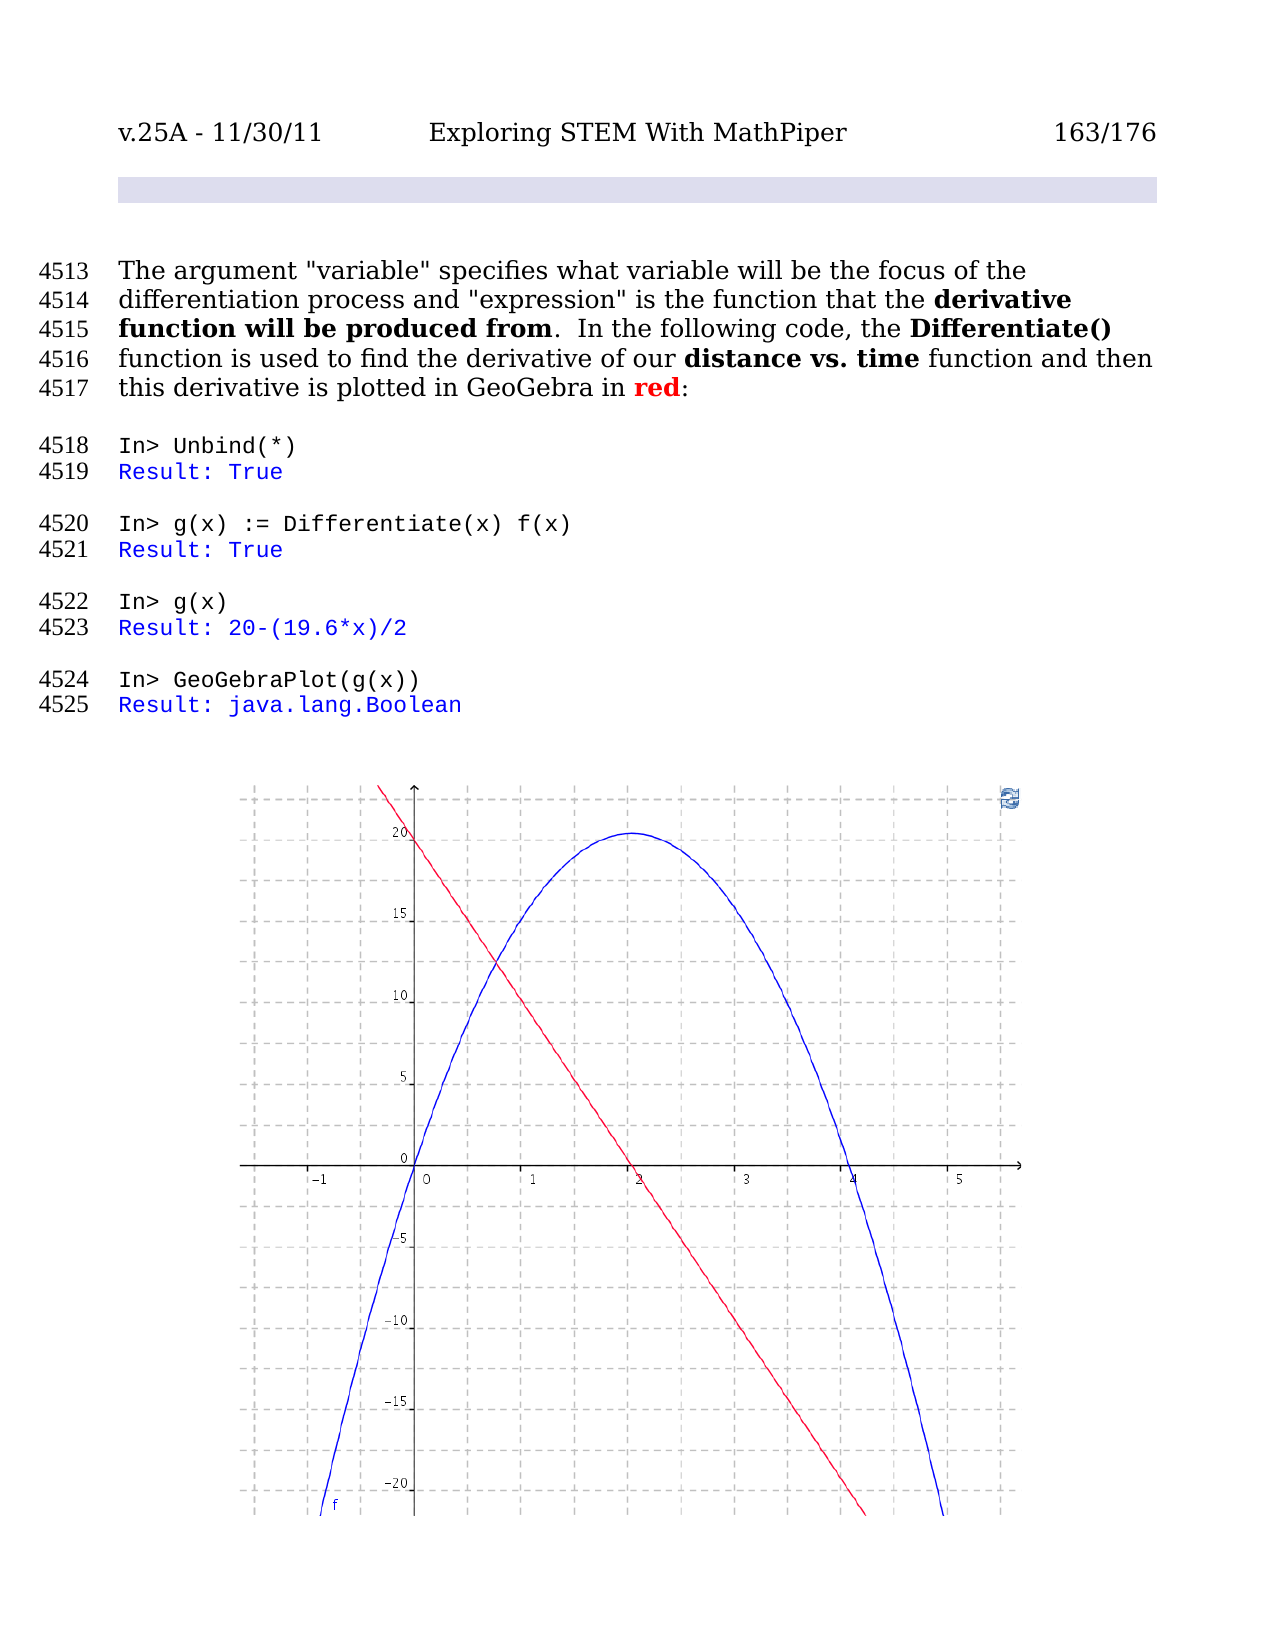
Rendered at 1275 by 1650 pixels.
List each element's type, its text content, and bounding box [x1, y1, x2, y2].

text The argument "variable" specifies what variable will be the focus of the differentiation process and "expression" is the function that the derivative function will be produced from. In the following code, the Differentiate() function is used to find the derivative of our distance vs. time function and then this derivative is plotted in GeoGebra in red: [118, 256, 1157, 402]
text In> g(x) := Differentiate(x) f(x) [118, 512, 1157, 538]
text Result: 20-(19.6*x)/2 [118, 616, 1157, 642]
text In> GeoGebraPlot(g(x)) [118, 668, 1157, 694]
text Result: True [118, 460, 1157, 486]
text In> Unbind(*) [118, 434, 1157, 460]
text In> g(x) [118, 590, 1157, 616]
picture [239, 785, 1022, 1516]
table_header [118, 177, 1157, 203]
text Result: java.lang.Boolean [118, 694, 1157, 720]
text Result: True [118, 538, 1157, 564]
